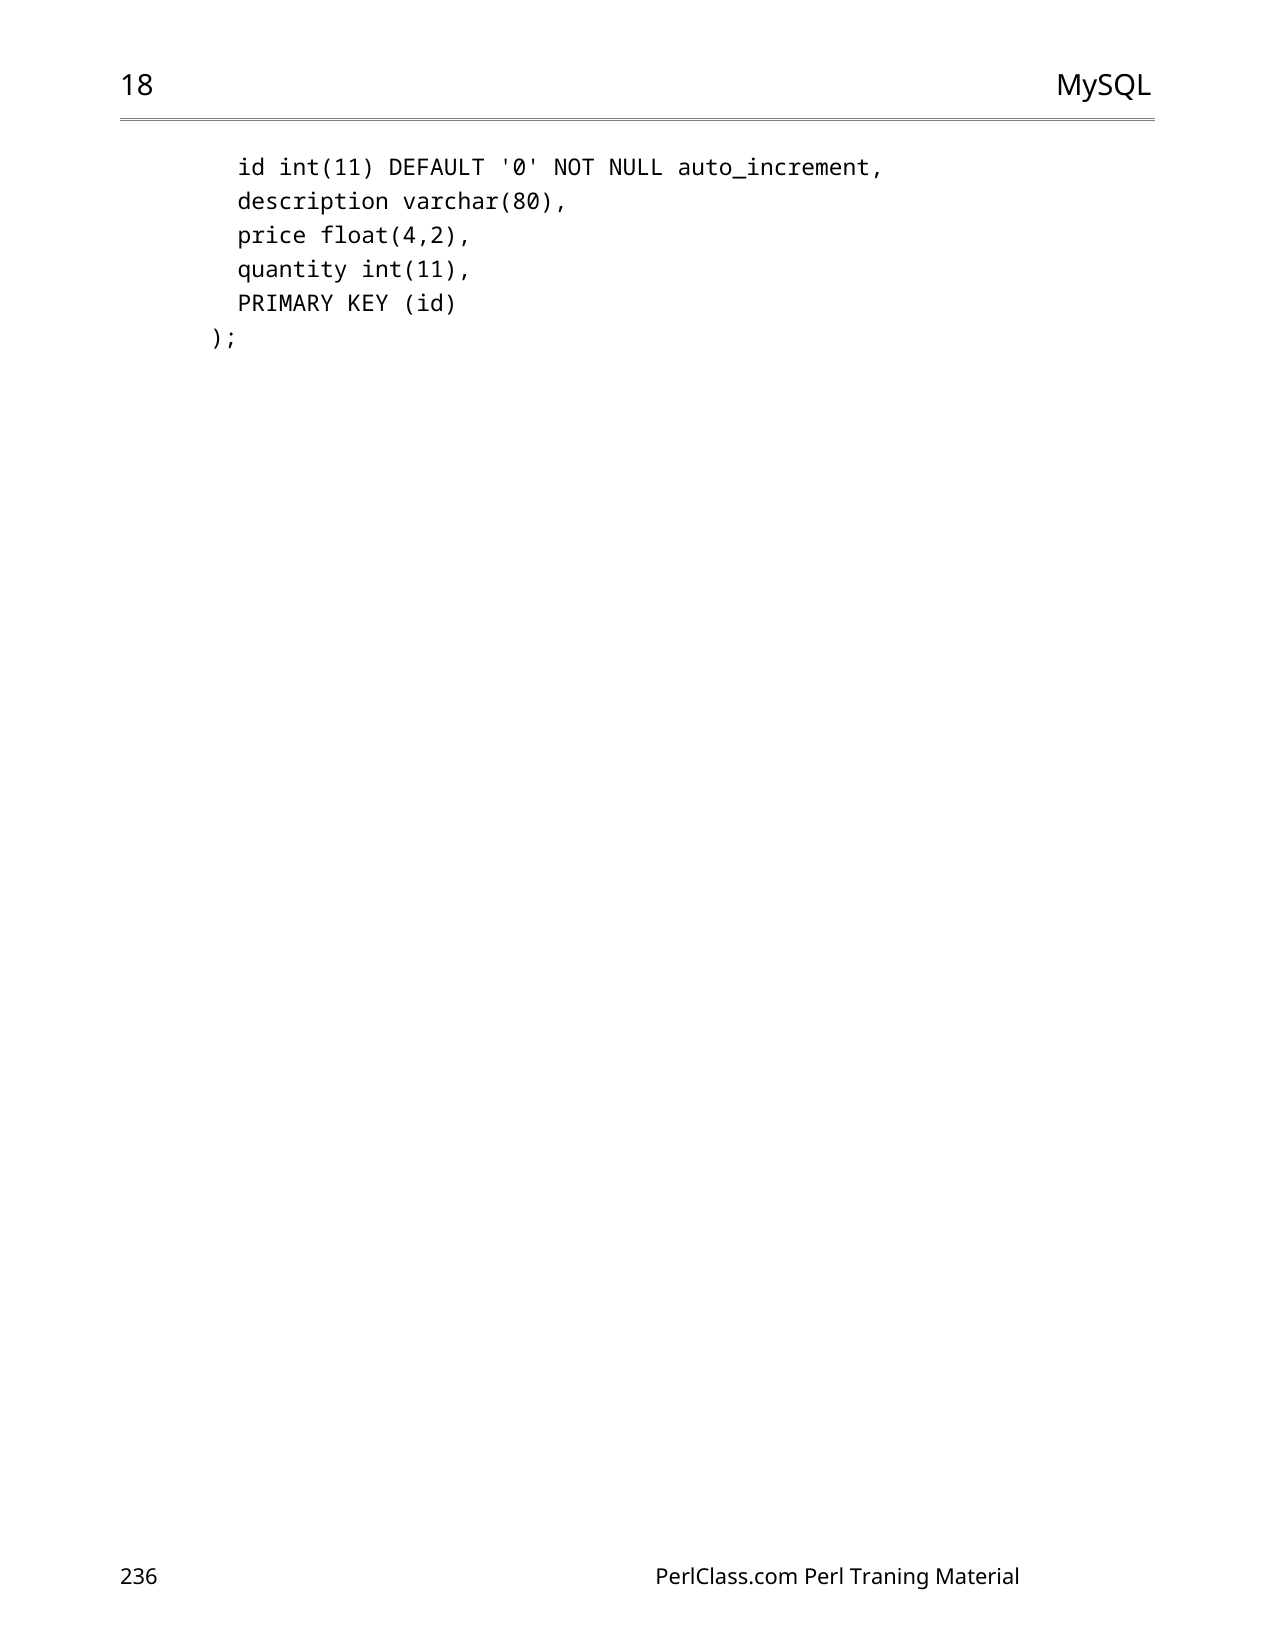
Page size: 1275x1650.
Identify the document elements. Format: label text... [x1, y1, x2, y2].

text price float(4,2), [210, 218, 1155, 250]
text quantity int(11), [210, 252, 1155, 284]
text description varchar(80), [210, 184, 1155, 216]
text ); [210, 320, 1155, 352]
text id int(11) DEFAULT '0' NOT NULL auto_increment, [210, 150, 1155, 182]
text PRIMARY KEY (id) [210, 286, 1155, 318]
